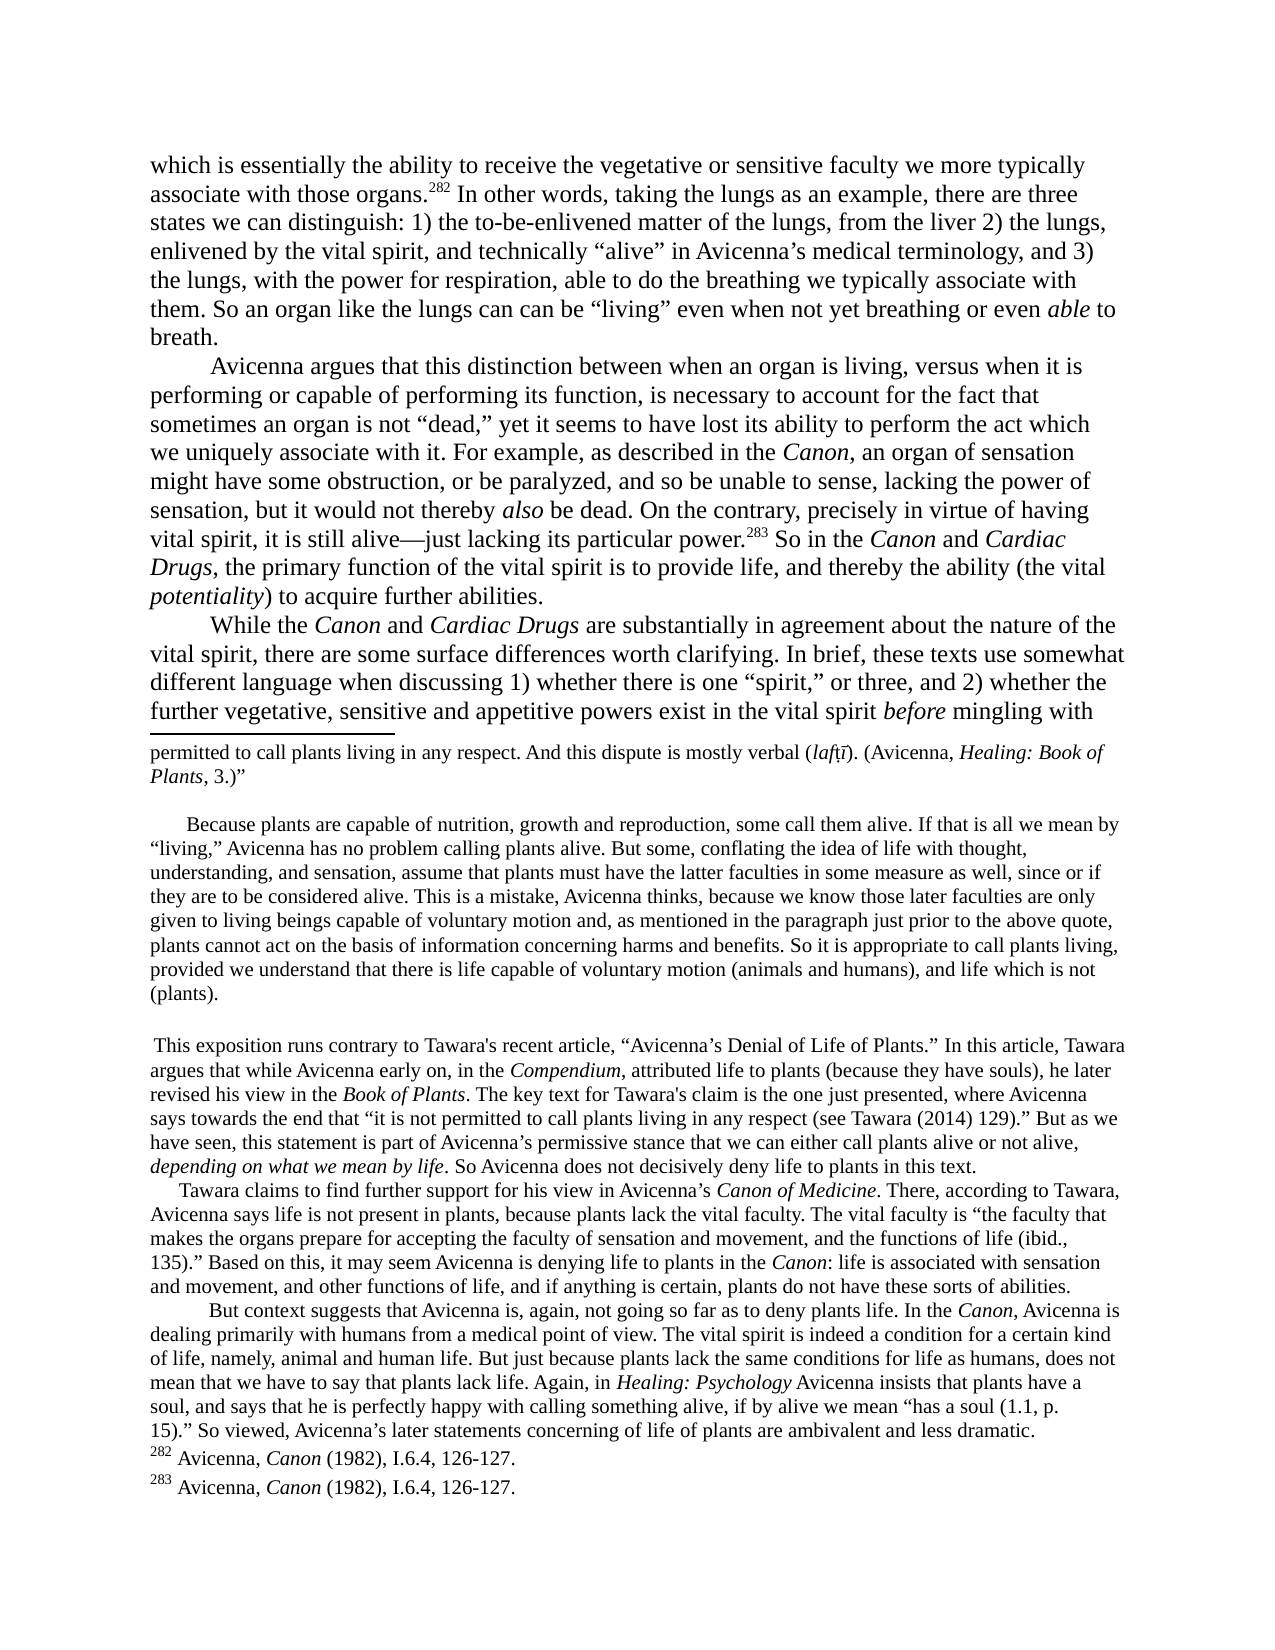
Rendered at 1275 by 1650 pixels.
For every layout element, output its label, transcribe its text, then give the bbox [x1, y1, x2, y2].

text Avicenna argues that this distinction between when an organ is living, versus when it is performing or capable of performing its function, is necessary to account for the fact that sometimes an organ is not “dead,” yet it seems to have lost its ability to perform the act which we uniquely associate with it. For example, as described in the Canon, an organ of sensation might have some obstruction, or be paralyzed, and so be unable to sense, lacking the power of sensation, but it would not thereby also be dead. On the contrary, precisely in virtue of having vital spirit, it is still alive—just lacking its particular power. So in the Canon and Cardiac Drugs, the primary function of the vital spirit is to provide life, and thereby the ability (the vital potentiality) to acquire further abilities. [150, 351, 1125, 610]
text But context suggests that Avicenna is, again, not going so far as to deny plants life. In the Canon, Avicenna is dealing primarily with humans from a medical point of view. The vital spirit is indeed a condition for a certain kind of life, namely, animal and human life. But just because plants lack the same conditions for life as humans, does not mean that we have to say that plants lack life. Again, in Healing: Psychology Avicenna insists that plants have a soul, and says that he is perfectly happy with calling something alive, if by alive we mean “has a soul (1.1, p. 15).”⁠ So viewed, Avicenna’s later statements concerning of life of plants are ambivalent and less dramatic. [150, 1298, 1125, 1442]
text Avicenna, Canon (1982), I.6.4, 126-127. [150, 1442, 1125, 1471]
text permitted to call plants living in any respect. And this dispute is mostly verbal (lafṭī). (Avicenna, Healing: Book of Plants, 3.)” [150, 740, 1125, 788]
text Because plants are capable of nutrition, growth and reproduction, some call them alive. If that is all we mean by “living,” Avicenna has no problem calling plants alive. But some, conflating the idea of life with thought, understanding, and sensation, assume that plants must have the latter faculties in some measure as well, since or if they are to be considered alive. This is a mistake, Avicenna thinks, because we know those later faculties are only given to living beings capable of voluntary motion and, as mentioned in the paragraph just prior to the above quote, plants cannot act on the basis of information concerning harms and benefits. So it is appropriate to call plants living, provided we understand that there is life capable of voluntary motion (animals and humans), and life which is not (plants). [150, 812, 1125, 1005]
text Avicenna, Canon (1982), I.6.4, 126-127. [150, 1471, 1125, 1500]
text While the Canon and Cardiac Drugs are substantially in agreement about the nature of the vital spirit, there are some surface differences worth clarifying. In brief, these texts use somewhat different language when discussing 1) whether there is one “spirit,” or three, and 2) whether the further vegetative, sensitive and appetitive powers exist in the vital spirit before mingling with [150, 610, 1125, 725]
text which is essentially the ability to receive the vegetative or sensitive faculty we more typically associate with those organs. In other words, taking the lungs as an example, there are three states we can distinguish: 1) the to-be-enlivened matter of the lungs, from the liver 2) the lungs, enlivened by the vital spirit, and technically “alive” in Avicenna’s medical terminology, and 3) the lungs, with the power for respiration, able to do the breathing we typically associate with them. So an organ like the lungs can can be “living” even when not yet breathing or even able to breath. [150, 150, 1125, 351]
text Tawara claims to find further support for his view in Avicenna’s Canon of Medicine. There, according to Tawara, Avicenna says life is not present in plants, because plants lack the vital faculty. The vital faculty is “the faculty that makes the organs prepare for accepting the faculty of sensation and movement, and the functions of life (ibid., 135).” Based on this, it may seem Avicenna is denying life to plants in the Canon: life is associated with sensation and movement, and other functions of life, and if anything is certain, plants do not have these sorts of abilities. [150, 1178, 1125, 1298]
text This exposition runs contrary to Tawara's recent article, “Avicenna’s Denial of Life of Plants.”⁠ In this article, Tawara argues that while Avicenna early on, in the Compendium, attributed life to plants (because they have souls), he later revised his view in the Book of Plants. The key text for Tawara's claim is the one just presented, where Avicenna says towards the end that “it is not permitted to call plants living in any respect (see Tawara (2014) 129).” But as we have seen, this statement is part of Avicenna’s permissive stance that we can either call plants alive or not alive, depending on what we mean by life. So Avicenna does not decisively deny life to plants in this text. [150, 1033, 1125, 1178]
